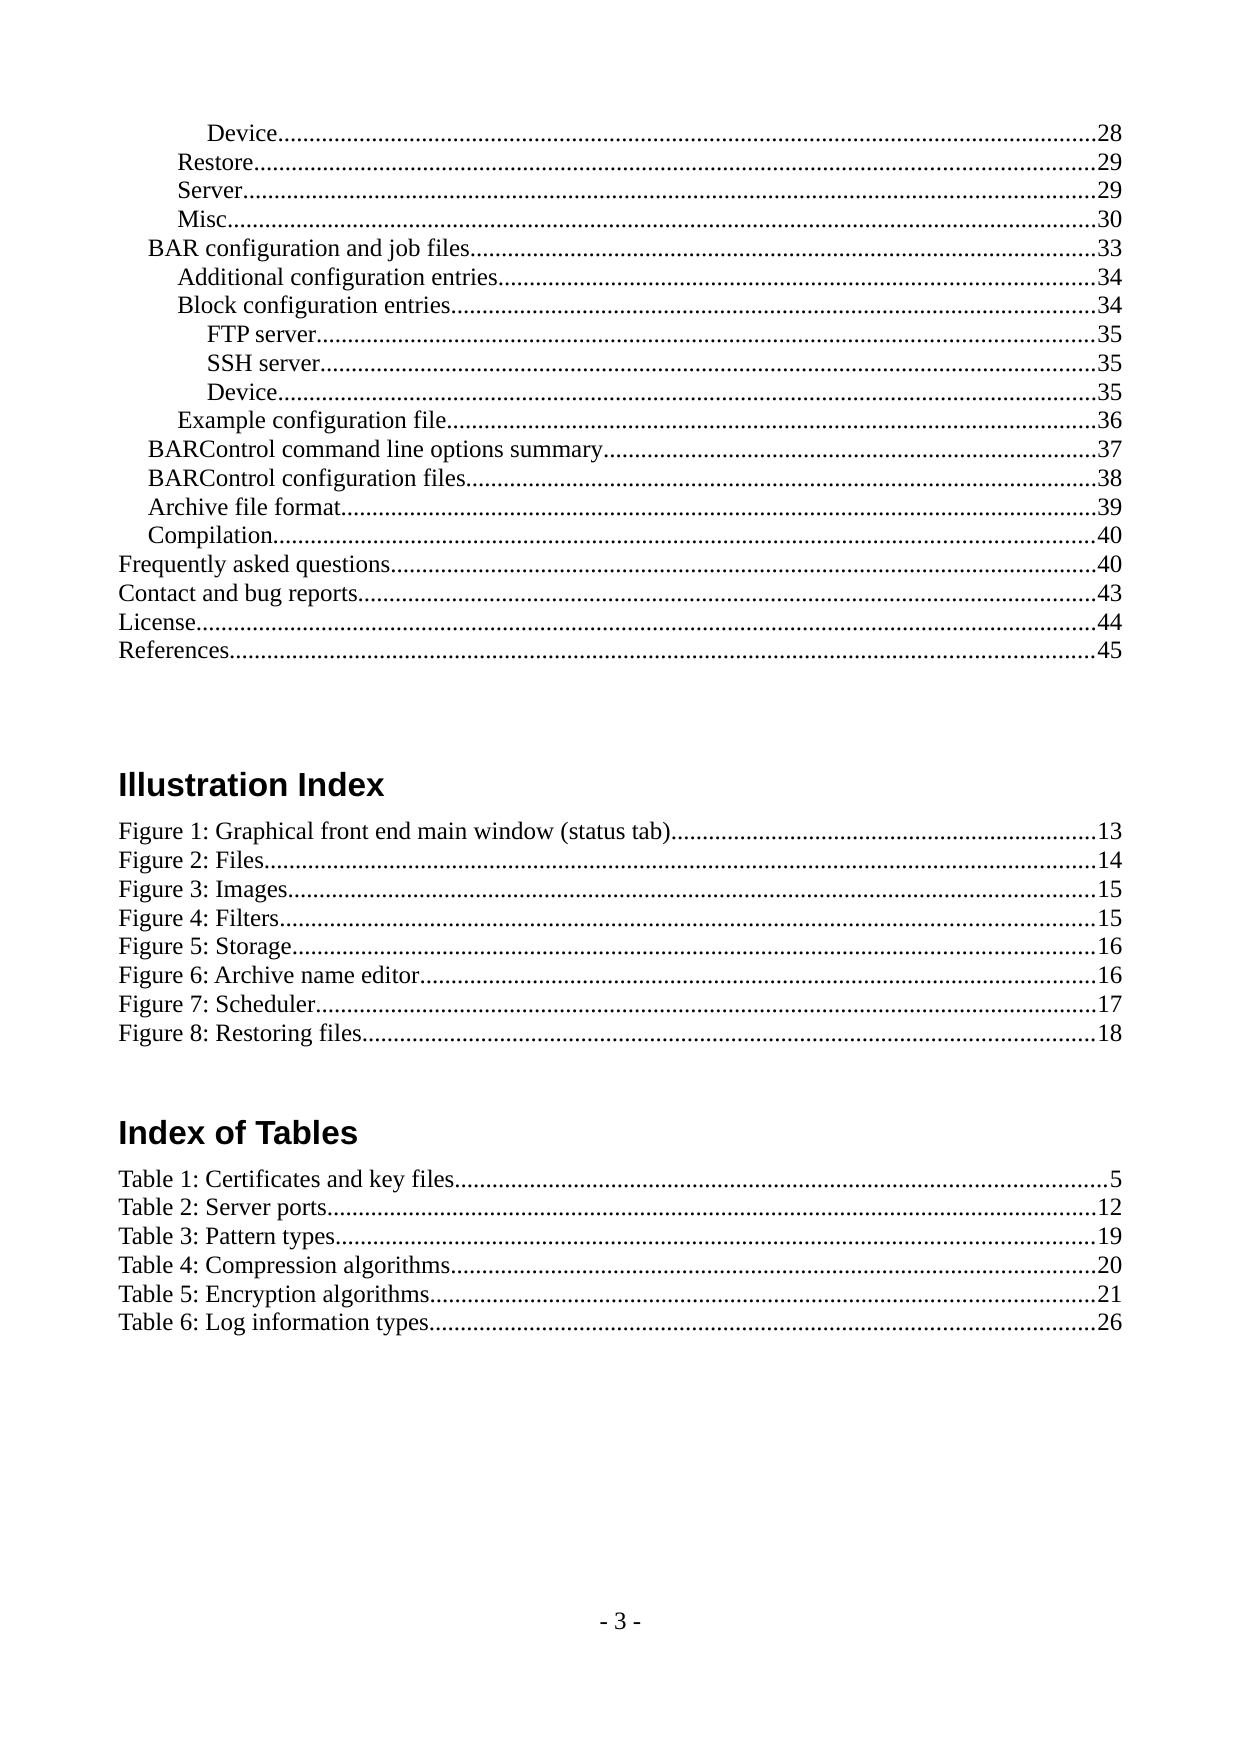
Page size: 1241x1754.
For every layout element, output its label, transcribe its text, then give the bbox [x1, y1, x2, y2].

text Figure 5: Storage 16 [118, 931, 1122, 960]
text Table 1: Certificates and key files 5 [118, 1164, 1122, 1192]
text BARControl command line options summary 37 [148, 434, 1122, 463]
text BAR configuration and job files 33 [148, 233, 1122, 262]
text Table 5: Encryption algorithms 21 [118, 1279, 1122, 1307]
text Additional configuration entries 34 [177, 262, 1122, 291]
subtitle Illustration Index [118, 766, 1122, 804]
text Figure 4: Filters 15 [118, 903, 1122, 931]
text Block configuration entries 34 [177, 291, 1122, 319]
text SSH server 35 [207, 348, 1122, 377]
text Archive file format 39 [148, 492, 1122, 521]
text Figure 3: Images 15 [118, 874, 1122, 903]
text Figure 1: Graphical front end main window (status tab) 13 [118, 816, 1122, 845]
text Server 29 [177, 176, 1122, 204]
text Table 6: Log information types 26 [118, 1307, 1122, 1336]
text Misc 30 [177, 204, 1122, 233]
text Figure 8: Restoring files 18 [118, 1018, 1122, 1046]
text Table 3: Pattern types 19 [118, 1221, 1122, 1250]
text Figure 2: Files 14 [118, 845, 1122, 874]
text Device 35 [207, 377, 1122, 406]
text Compilation 40 [148, 521, 1122, 549]
text Restore 29 [177, 147, 1122, 176]
text Frequently asked questions 40 [118, 549, 1122, 578]
text License 44 [118, 607, 1122, 636]
text References 45 [118, 636, 1122, 664]
text Device 28 [207, 118, 1122, 147]
text BARControl configuration files 38 [148, 463, 1122, 492]
subtitle Index of Tables [118, 1113, 1122, 1151]
text FTP server 35 [207, 319, 1122, 348]
text Figure 6: Archive name editor 16 [118, 960, 1122, 989]
text Contact and bug reports 43 [118, 578, 1122, 607]
text Example configuration file 36 [177, 406, 1122, 434]
text Table 4: Compression algorithms 20 [118, 1250, 1122, 1279]
text Table 2: Server ports 12 [118, 1192, 1122, 1221]
text Figure 7: Scheduler 17 [118, 989, 1122, 1018]
